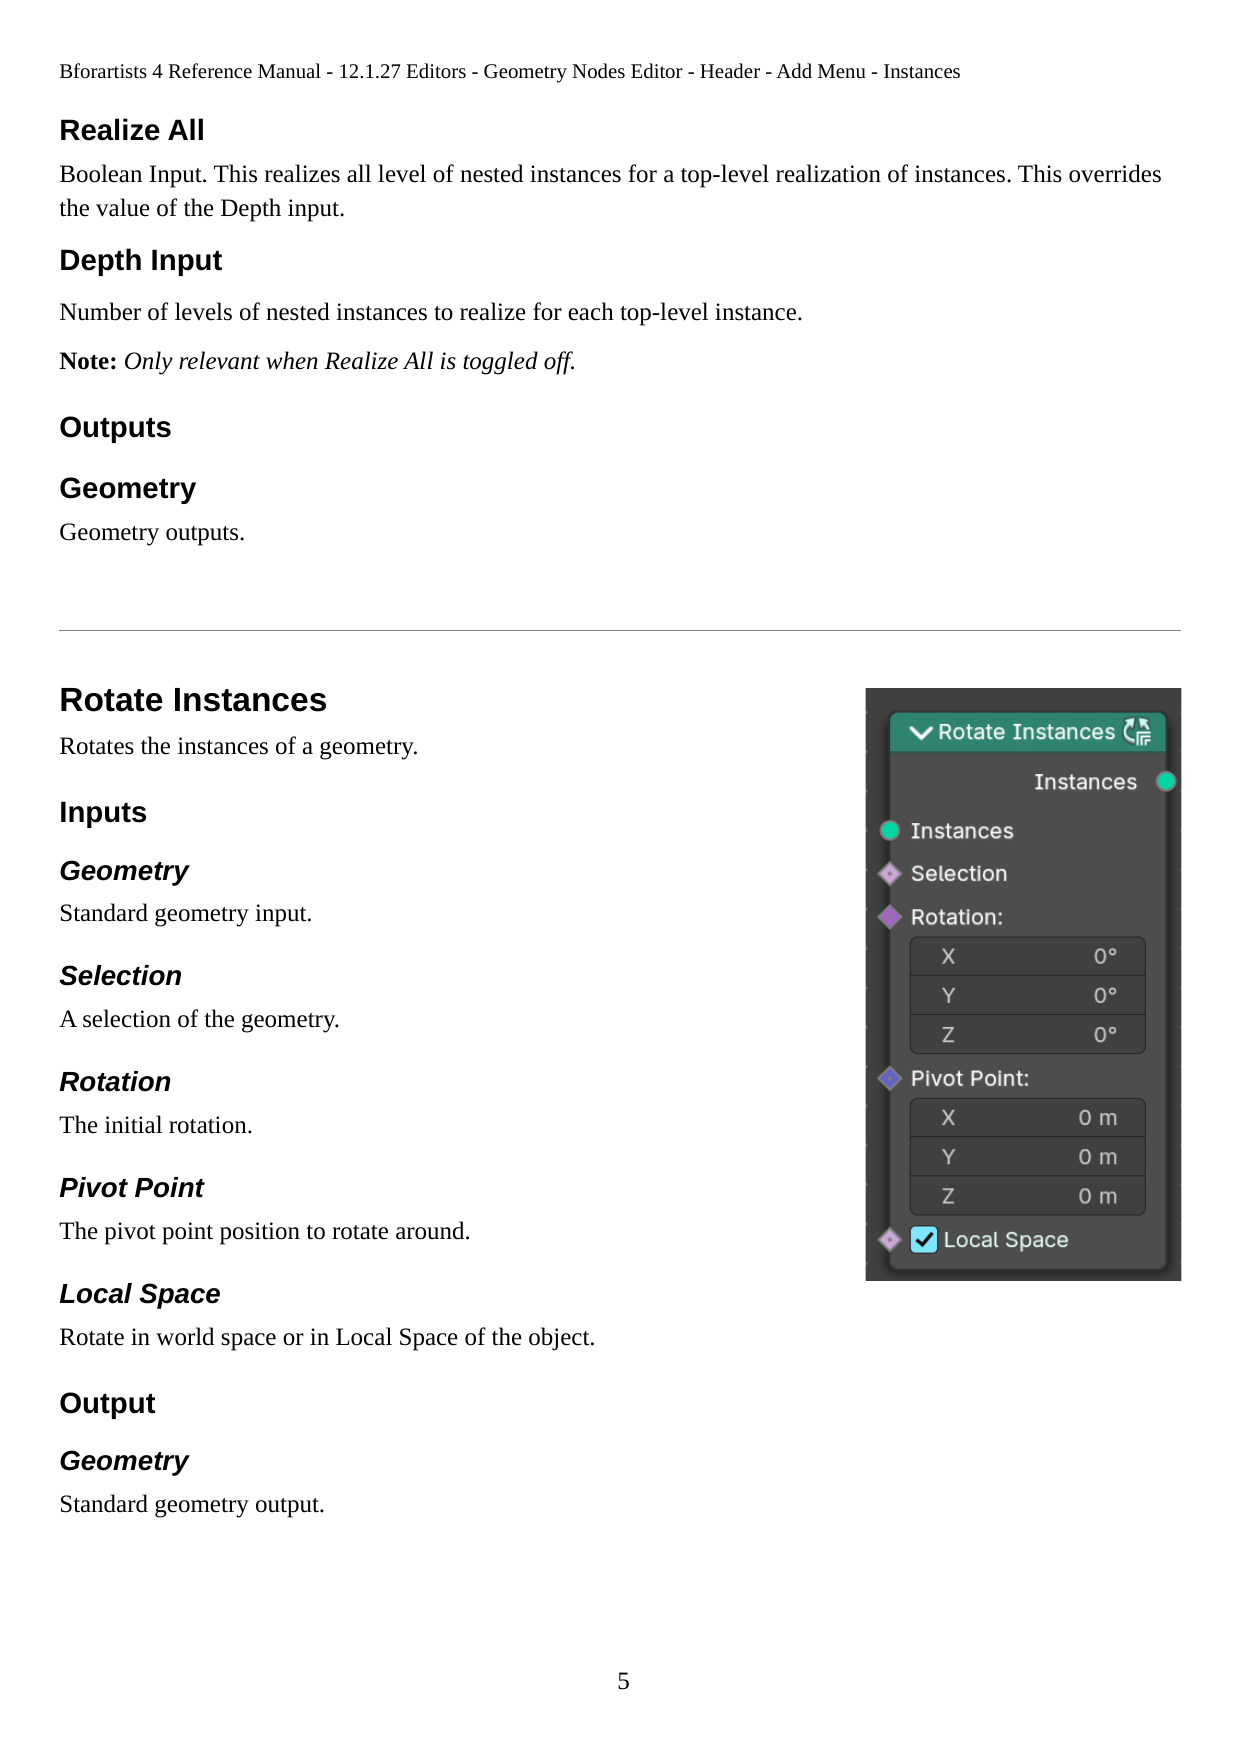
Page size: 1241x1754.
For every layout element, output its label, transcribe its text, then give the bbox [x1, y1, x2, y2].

text The initial rotation. [59, 1110, 865, 1139]
text Standard geometry output. [59, 1489, 1181, 1517]
subtitle Selection [59, 960, 865, 992]
text Rotates the instances of a geometry. [59, 731, 865, 760]
text Rotate in world space or in Local Space of the object. [59, 1322, 1181, 1351]
text Standard geometry input. [59, 898, 865, 927]
subtitle Local Space [59, 1278, 1181, 1309]
text Geometry outputs. [59, 517, 1181, 546]
subtitle Geometry [59, 1444, 1181, 1476]
subtitle Realize All [59, 113, 1181, 146]
text Note: Only relevant when Realize All is toggled off. [59, 346, 1181, 375]
text Number of levels of nested instances to realize for each top-level instance. [59, 297, 1181, 326]
subtitle Pivot Point [59, 1172, 865, 1203]
picture [865, 688, 1182, 1281]
subtitle Geometry [59, 854, 865, 886]
subtitle Outputs [59, 410, 1181, 444]
subtitle Rotation [59, 1066, 865, 1098]
text The pivot point position to rotate around. [59, 1216, 865, 1245]
subtitle Geometry [59, 471, 1181, 505]
subtitle Rotate Instances [59, 680, 1181, 719]
text A selection of the geometry. [59, 1004, 865, 1033]
subtitle Output [59, 1386, 1181, 1419]
text Depth Input [59, 242, 1181, 276]
text Boolean Input. This realizes all level of nested instances for a top-level realization of instances. This overrides the value of the Depth input. [59, 159, 1181, 222]
subtitle Inputs [59, 795, 865, 829]
